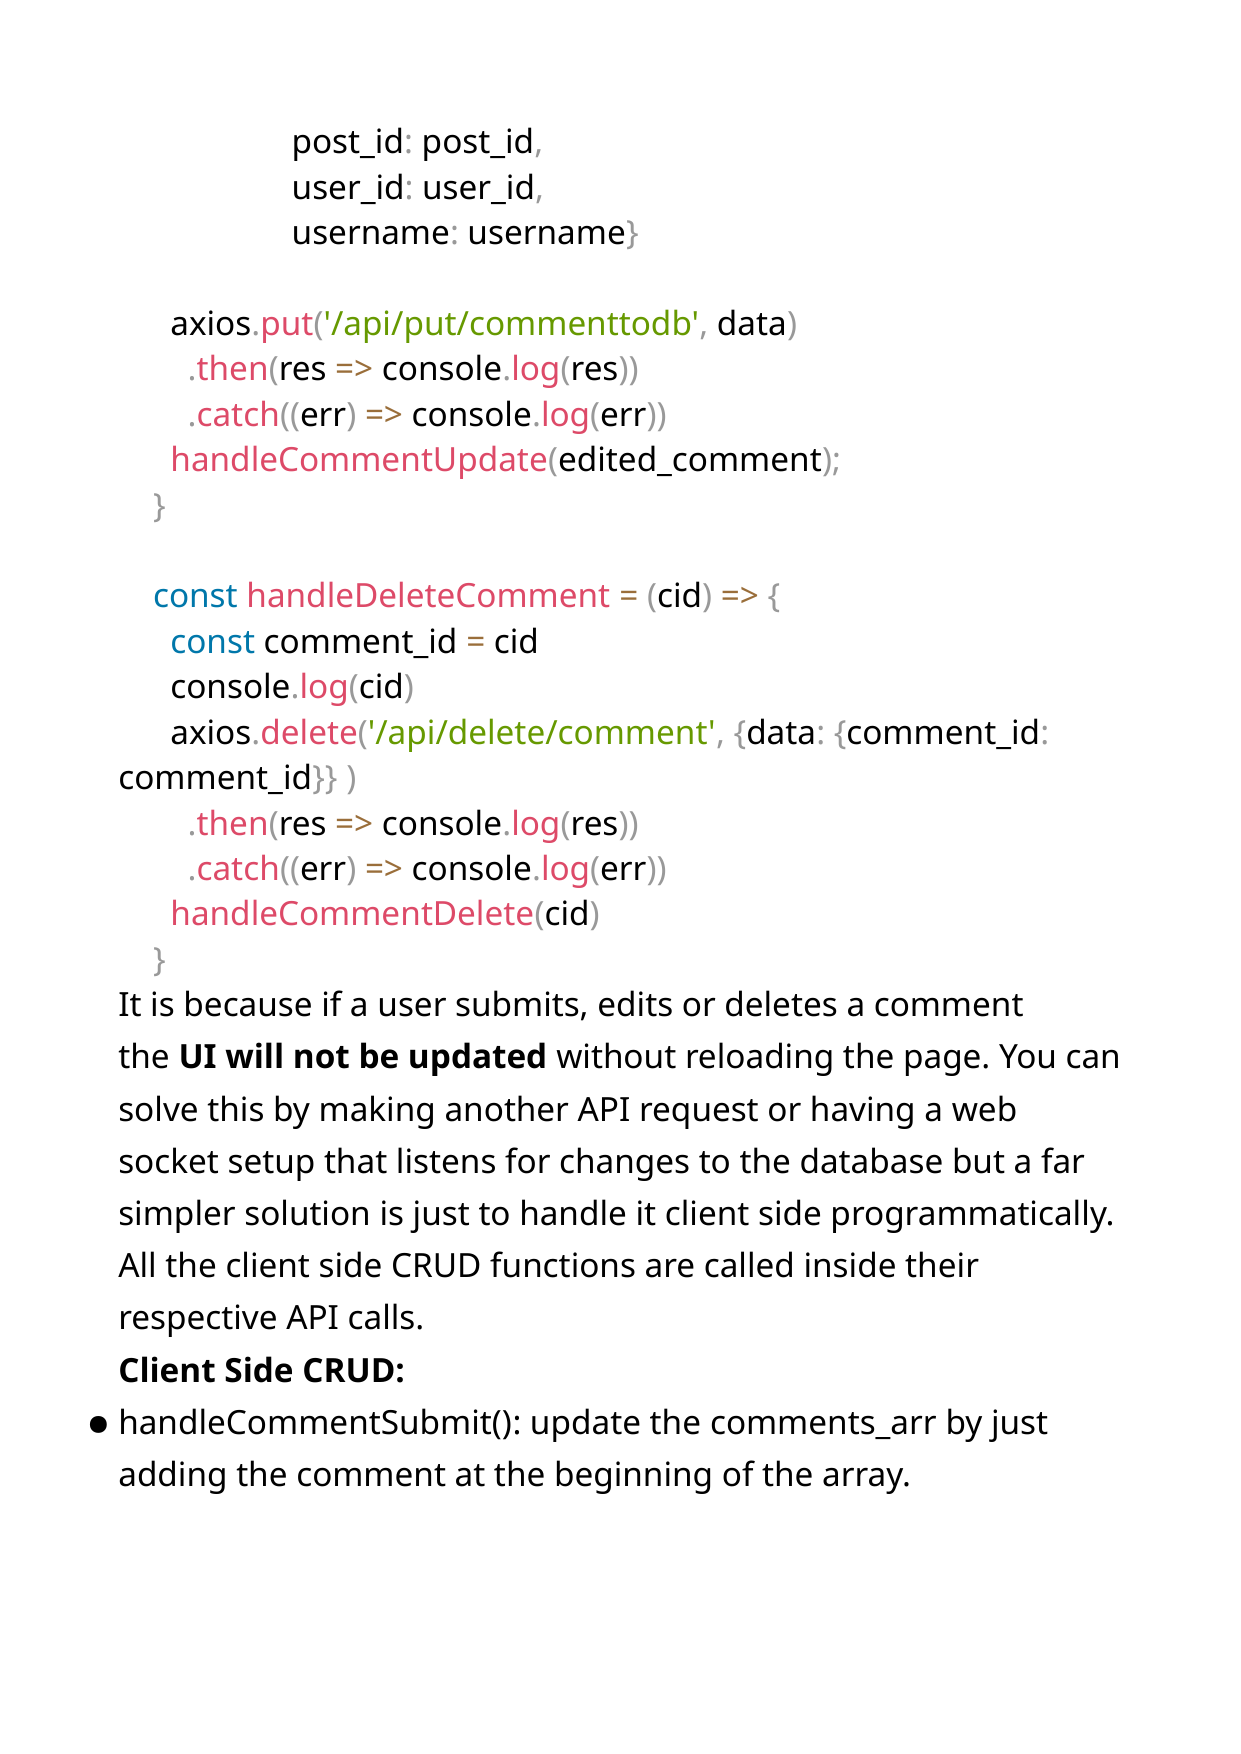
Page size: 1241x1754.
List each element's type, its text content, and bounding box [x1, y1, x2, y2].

text username: username} [118, 209, 1122, 254]
text user_id: user_id, [118, 163, 1122, 209]
text } [118, 936, 1122, 981]
text console.log(cid) [118, 663, 1122, 708]
text handleCommentUpdate(edited_comment); [118, 436, 1122, 481]
text } [118, 481, 1122, 527]
text post_id: post_id, [118, 118, 1122, 163]
text .catch((err) => console.log(err)) [118, 391, 1122, 436]
text It is because if a user submits, edits or deletes a comment the UI will not be updated without reloading the page. You can solve this by making another API request or having a web socket setup that listens for changes to the database but a far simpler solution is just to handle it client side programmatically. [118, 981, 1122, 1235]
list handleCommentSubmit(): update the comments_arr by just adding the comment at the beginning of the array. [118, 1398, 1122, 1496]
text All the client side CRUD functions are called inside their respective API calls. [118, 1242, 1122, 1339]
text .catch((err) => console.log(err)) [118, 845, 1122, 890]
text const comment_id = cid [118, 618, 1122, 663]
text handleCommentDelete(cid) [118, 890, 1122, 936]
text axios.delete('/api/delete/comment', {data: {comment_id: comment_id}} ) [118, 708, 1122, 799]
text .then(res => console.log(res)) [118, 799, 1122, 845]
text axios.put('/api/put/commenttodb', data) [118, 300, 1122, 345]
text Client Side CRUD: [118, 1346, 1122, 1392]
text const handleDeleteComment = (cid) => { [118, 572, 1122, 618]
text .then(res => console.log(res)) [118, 345, 1122, 391]
